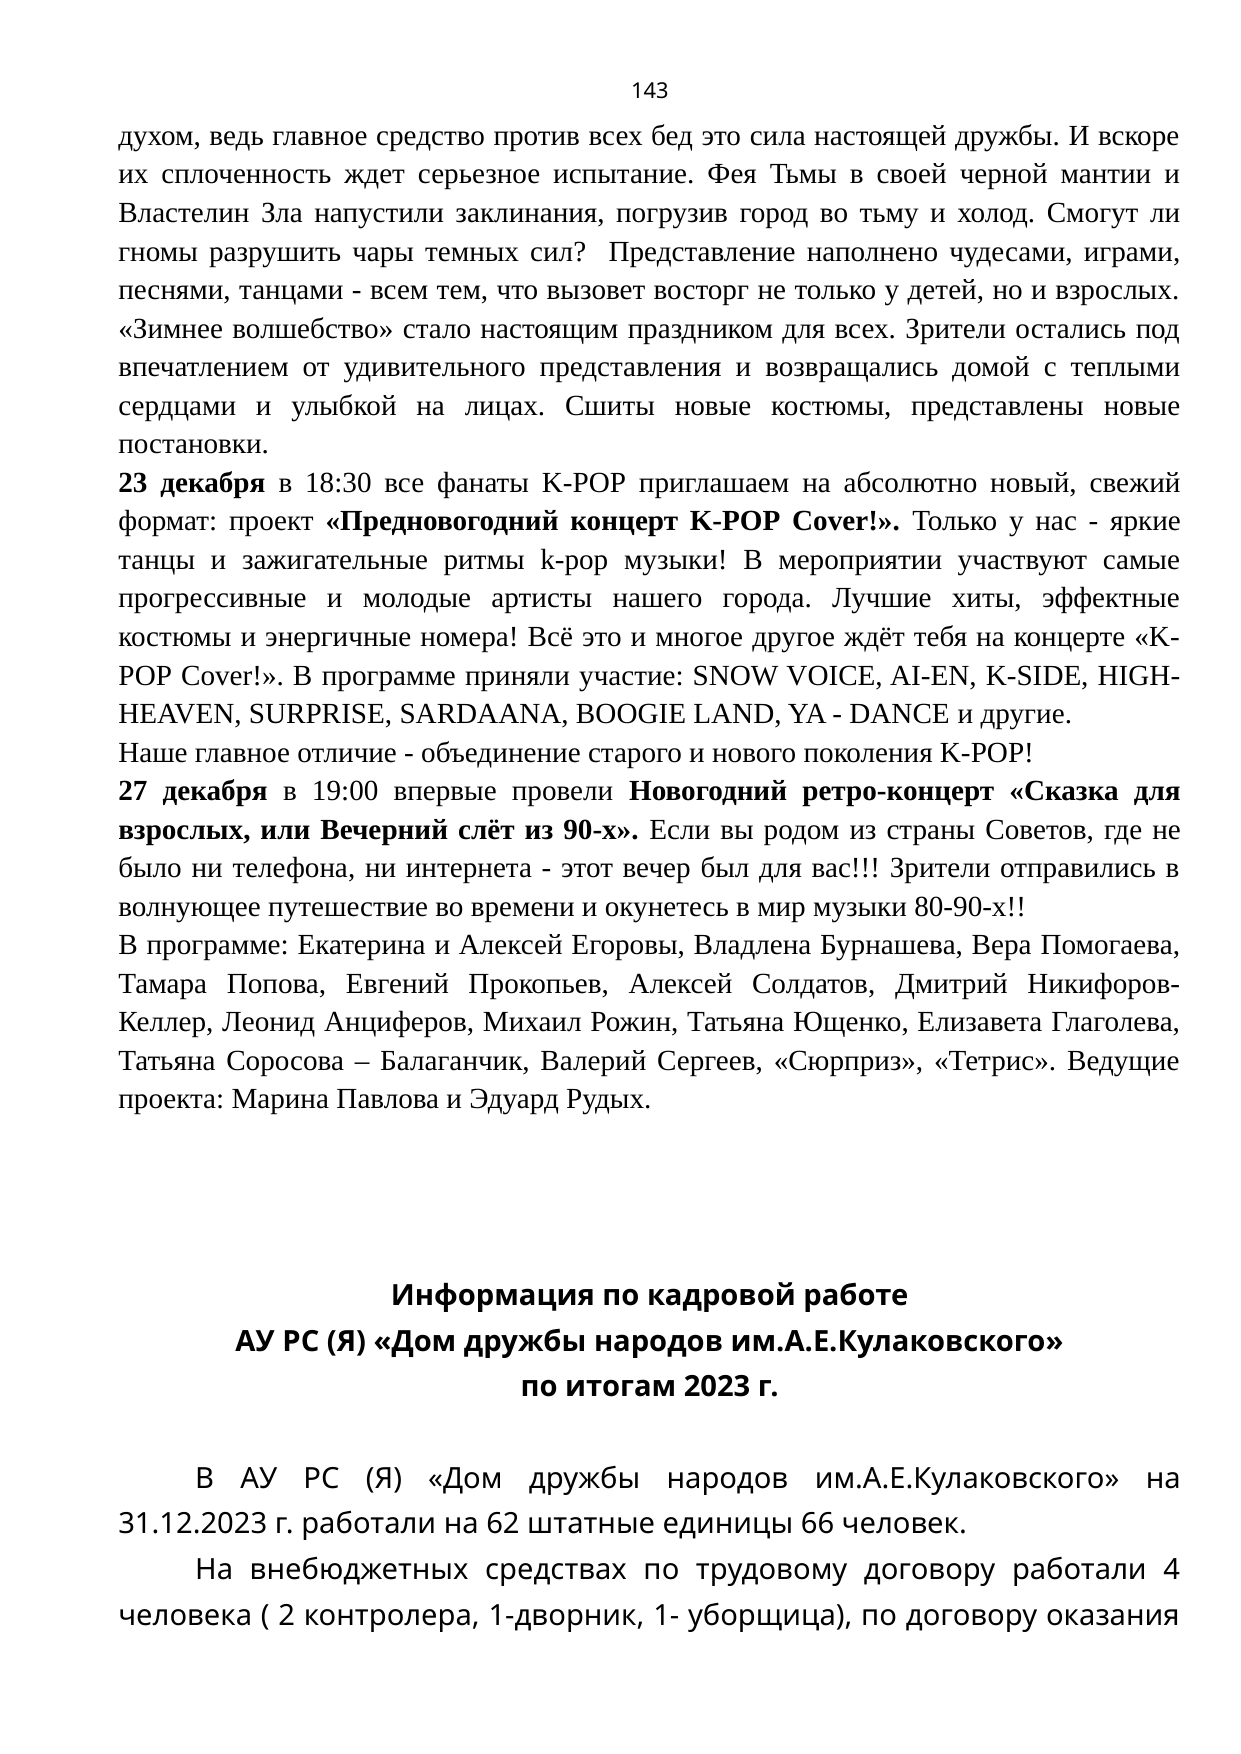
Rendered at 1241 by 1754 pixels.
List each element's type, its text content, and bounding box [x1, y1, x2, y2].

text В программе: Екатерина и Алексей Егоровы, Владлена Бурнашева, Вера Помогаева, Тамара Попова, Евгений Прокопьев, Алексей Солдатов, Дмитрий Никифоров-Келлер, Леонид Анциферов, Михаил Рожин, Татьяна Ющенко, Елизавета Глаголева, Татьяна Соросова – Балаганчик, Валерий Сергеев, «Сюрприз», «Тетрис». Ведущие проекта: Марина Павлова и Эдуард Рудых. [118, 927, 1181, 1115]
text На внебюджетных средствах по трудовому договору работали 4 человека ( 2 контролера, 1-дворник, 1- уборщица), по договору оказания [118, 1548, 1181, 1633]
text 23 декабря в 18:30 все фанаты K-POР приглашаем на абсолютно новый, свежий формат: проект «Предновогодний концерт K-РОР Cover!». Только у нас - яркие танцы и зажигательные ритмы k-pop музыки! В мероприятии участвуют самые прогрессивные и молодые артисты нашего города. Лучшие хиты, эффектные костюмы и энергичные номера! Всё это и многое другое ждёт тебя на концерте «K-РОР Cover!». В программе приняли участие: SNOW VOICE, AI-EN, K-SIDE, HIGH-HEAVEN, SURPRISE, SARDAANA, BOOGIE LAND, YA - DANCE и другие. [118, 465, 1181, 730]
text Информация по кадровой работе [118, 1274, 1181, 1314]
text АУ РС (Я) «Дом дружбы народов им.А.Е.Кулаковского» [118, 1320, 1181, 1360]
text В АУ РС (Я) «Дом дружбы народов им.А.Е.Кулаковского» на 31.12.2023 г. работали на 62 штатные единицы 66 человек. [118, 1457, 1181, 1542]
text Наше главное отличие - объединение старого и нового поколения K-POP! [118, 735, 1181, 768]
text духом, ведь главное средство против всех бед это сила настоящей дружбы. И вскоре их сплоченность ждет серьезное испытание. Фея Тьмы в своей черной мантии и Властелин Зла напустили заклинания, погрузив город во тьму и холод. Смогут ли гномы разрушить чары темных сил? Представление наполнено чудесами, играми, песнями, танцами - всем тем, что вызовет восторг не только у детей, но и взрослых. «Зимнее волшебство» стало настоящим праздником для всех. Зрители остались под впечатлением от удивительного представления и возвращались домой с теплыми сердцами и улыбкой на лицах. Сшиты новые костюмы, представлены новые постановки. [118, 118, 1181, 460]
text по итогам 2023 г. [118, 1366, 1181, 1405]
text 27 декабря в 19:00 впервые провели Новогодний ретро-концерт «Сказка для взрослых, или Вечерний слёт из 90-х». Если вы родом из страны Советов, где не было ни телефона, ни интернета - этот вечер был для вас!!! Зрители отправились в волнующее путешествие во времени и окунетесь в мир музыки 80-90-х!! [118, 773, 1181, 922]
